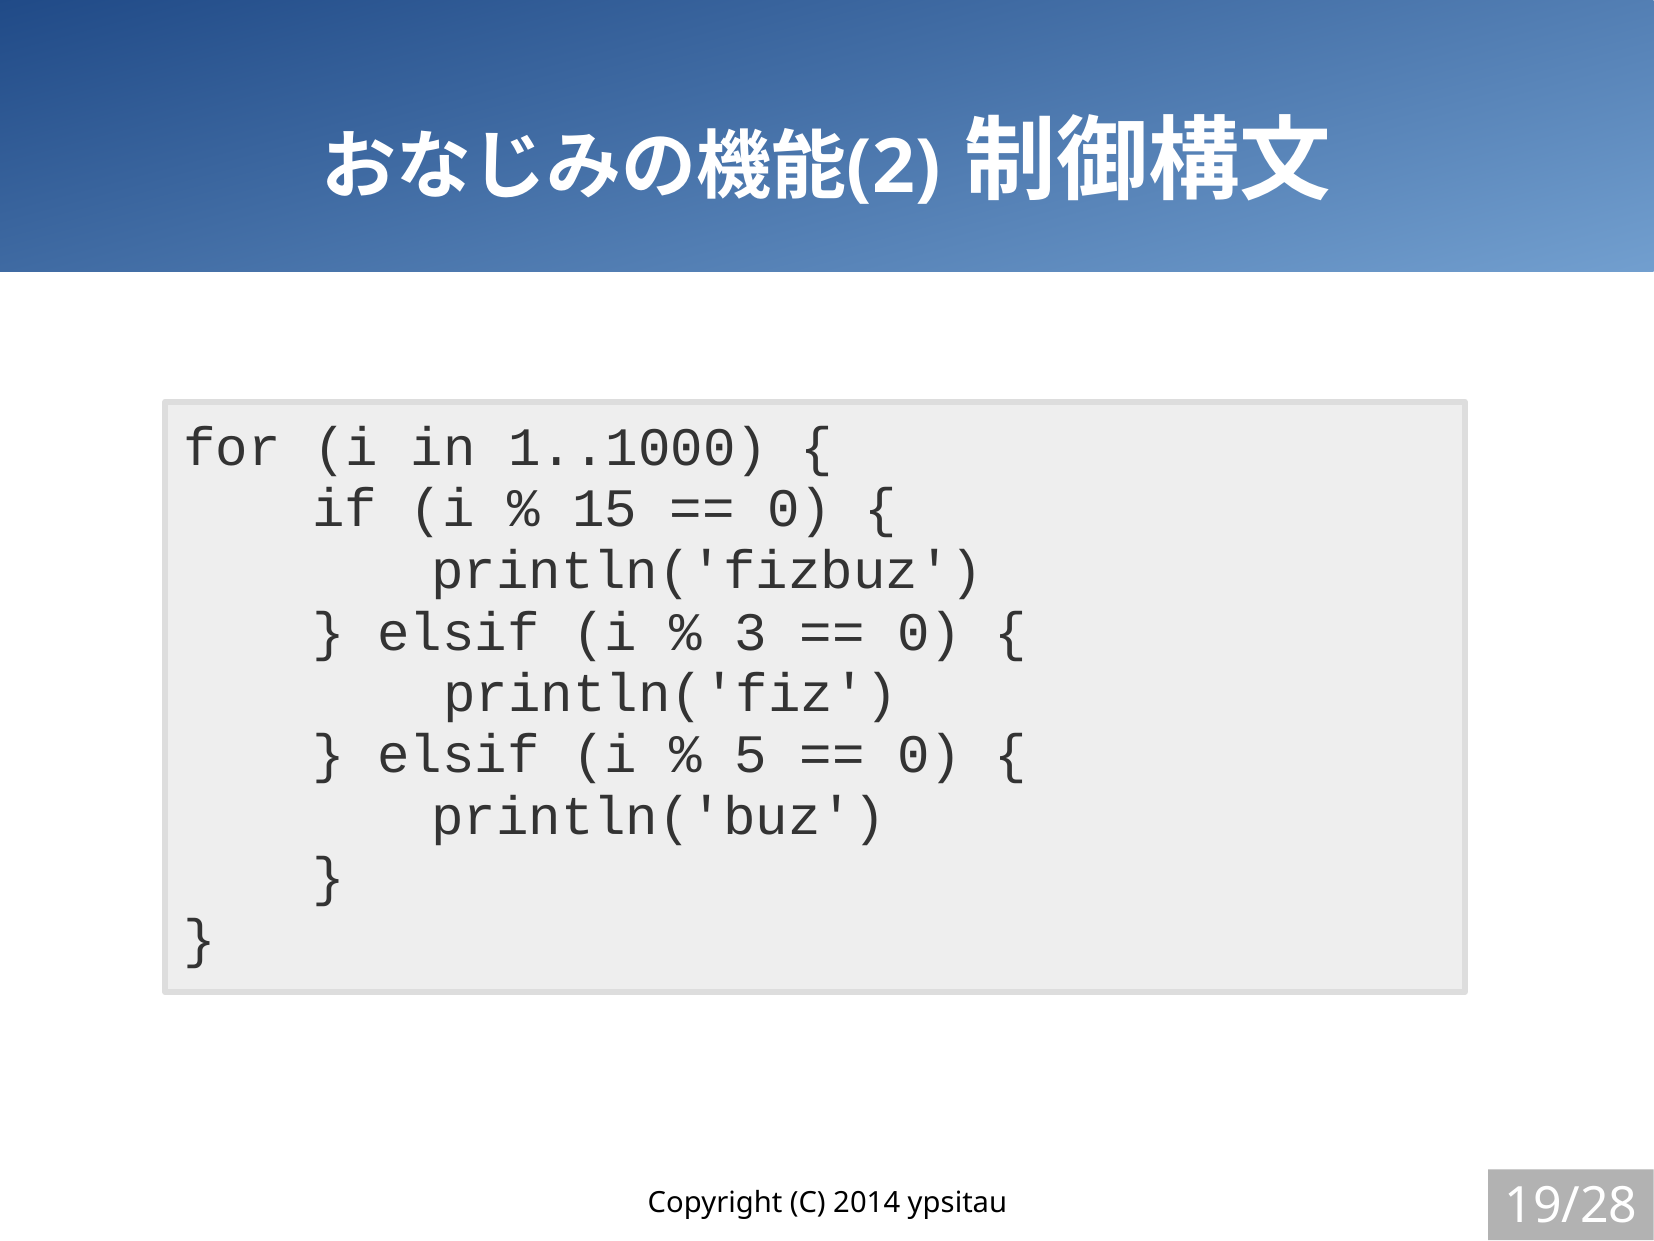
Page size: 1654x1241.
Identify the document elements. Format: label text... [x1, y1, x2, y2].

title おなじみの機能(2) 制御構文 [82, 49, 1571, 257]
text_box for (i in 1..1000) { if (i % 15 == 0) { println('fizbuz') } elsif (i % 3 == 0) { println('fiz') } elsif (i % 5 == 0) { println('buz') } } [165, 401, 1465, 993]
